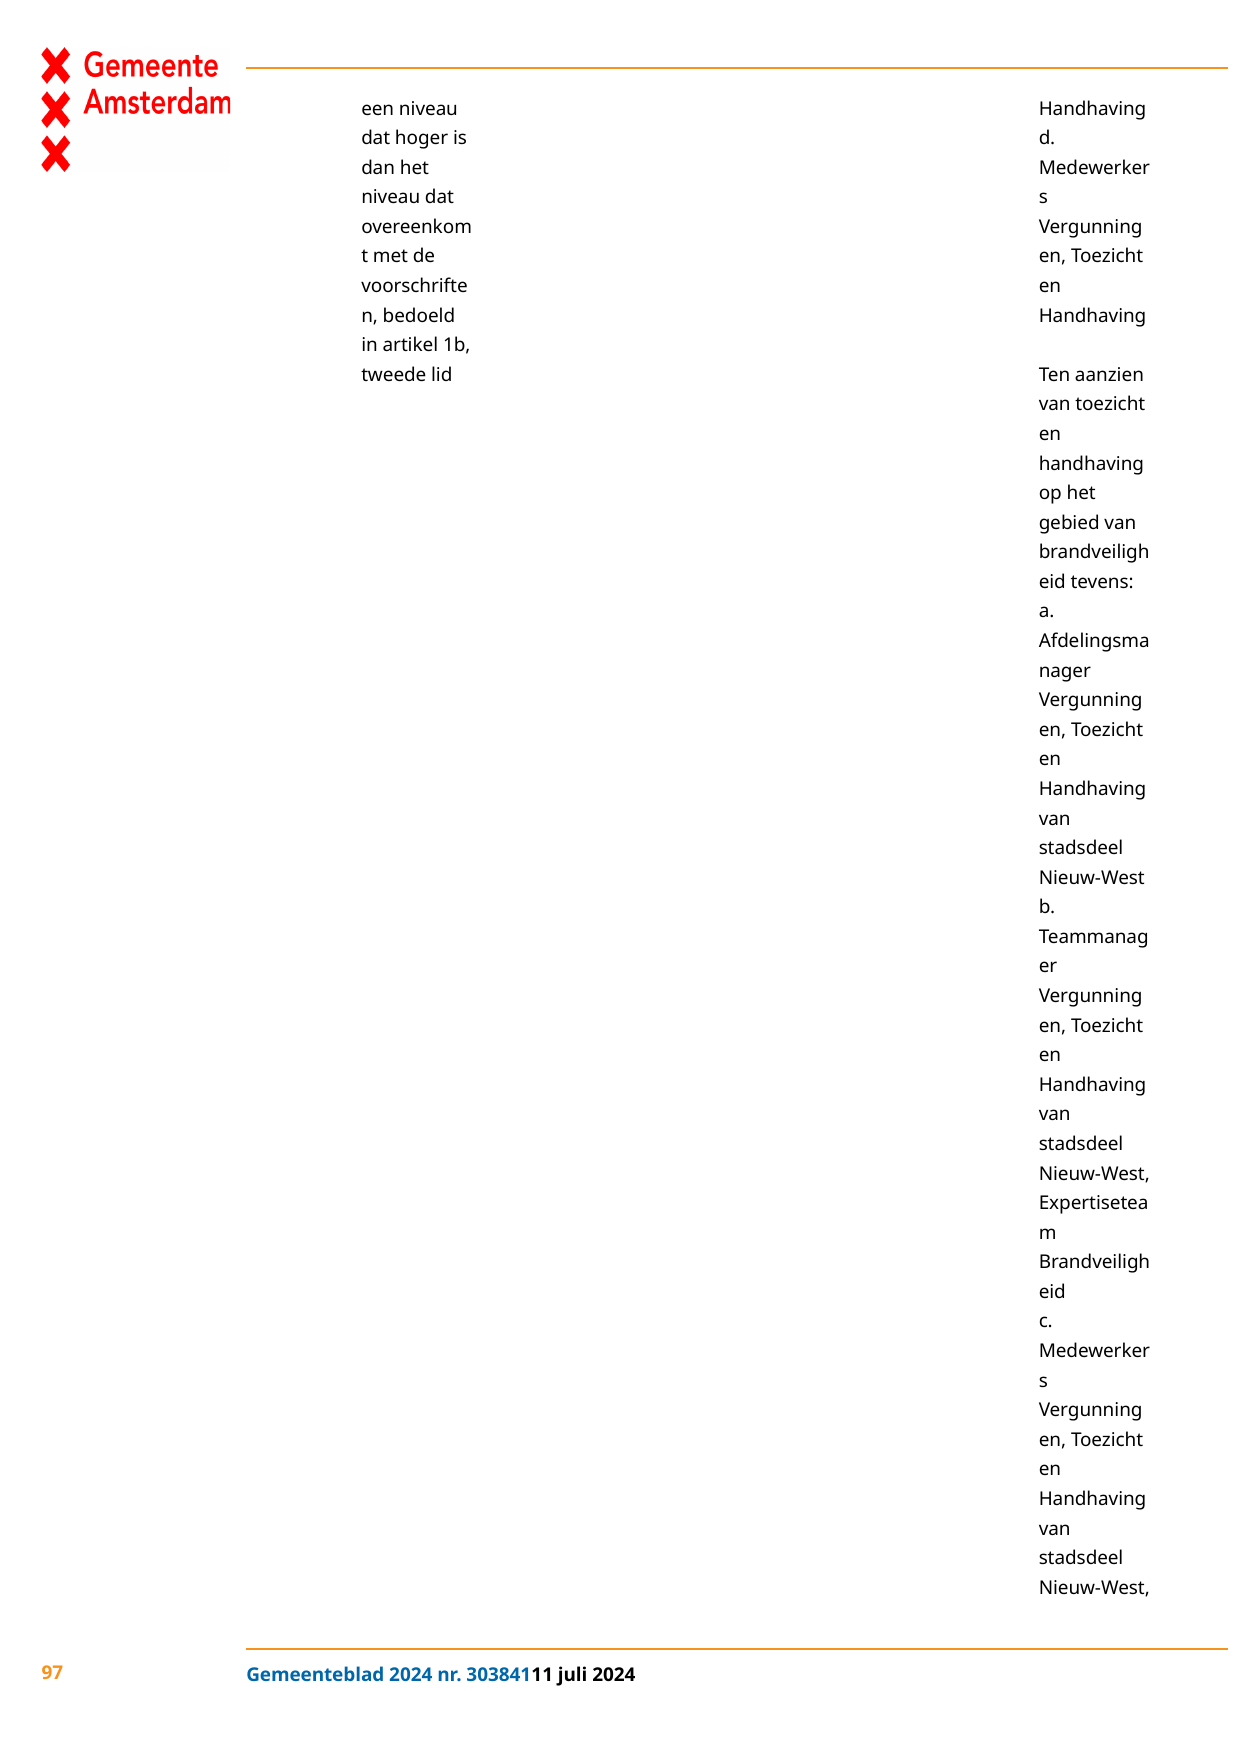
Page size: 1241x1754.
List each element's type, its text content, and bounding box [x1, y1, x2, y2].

picture [41, 47, 231, 172]
table_cell [474, 95, 587, 1600]
table_cell [926, 95, 1038, 1600]
table_cell [587, 95, 700, 1600]
table_cell een niveau dat hoger is dan het niveau dat overeenkomt met de voorschriften, bedoeld in artikel 1b, tweede lid [361, 95, 474, 1600]
table_cell [700, 95, 813, 1600]
table_cell [248, 95, 361, 1600]
table_cell Handhaving d. Medewerkers Vergunningen, Toezicht en Handhaving Ten aanzien van toezicht en handhaving op het gebied van brandveiligheid tevens: a. Afdelingsmanager Vergunningen, Toezicht en Handhaving van stadsdeel Nieuw-West b. Teammanager Vergunningen, Toezicht en Handhaving van stadsdeel Nieuw-West, Expertiseteam Brandveiligheid c. Medewerkers Vergunningen, Toezicht en Handhaving van stadsdeel Nieuw-West, [1039, 95, 1152, 1600]
table_cell [813, 95, 926, 1600]
